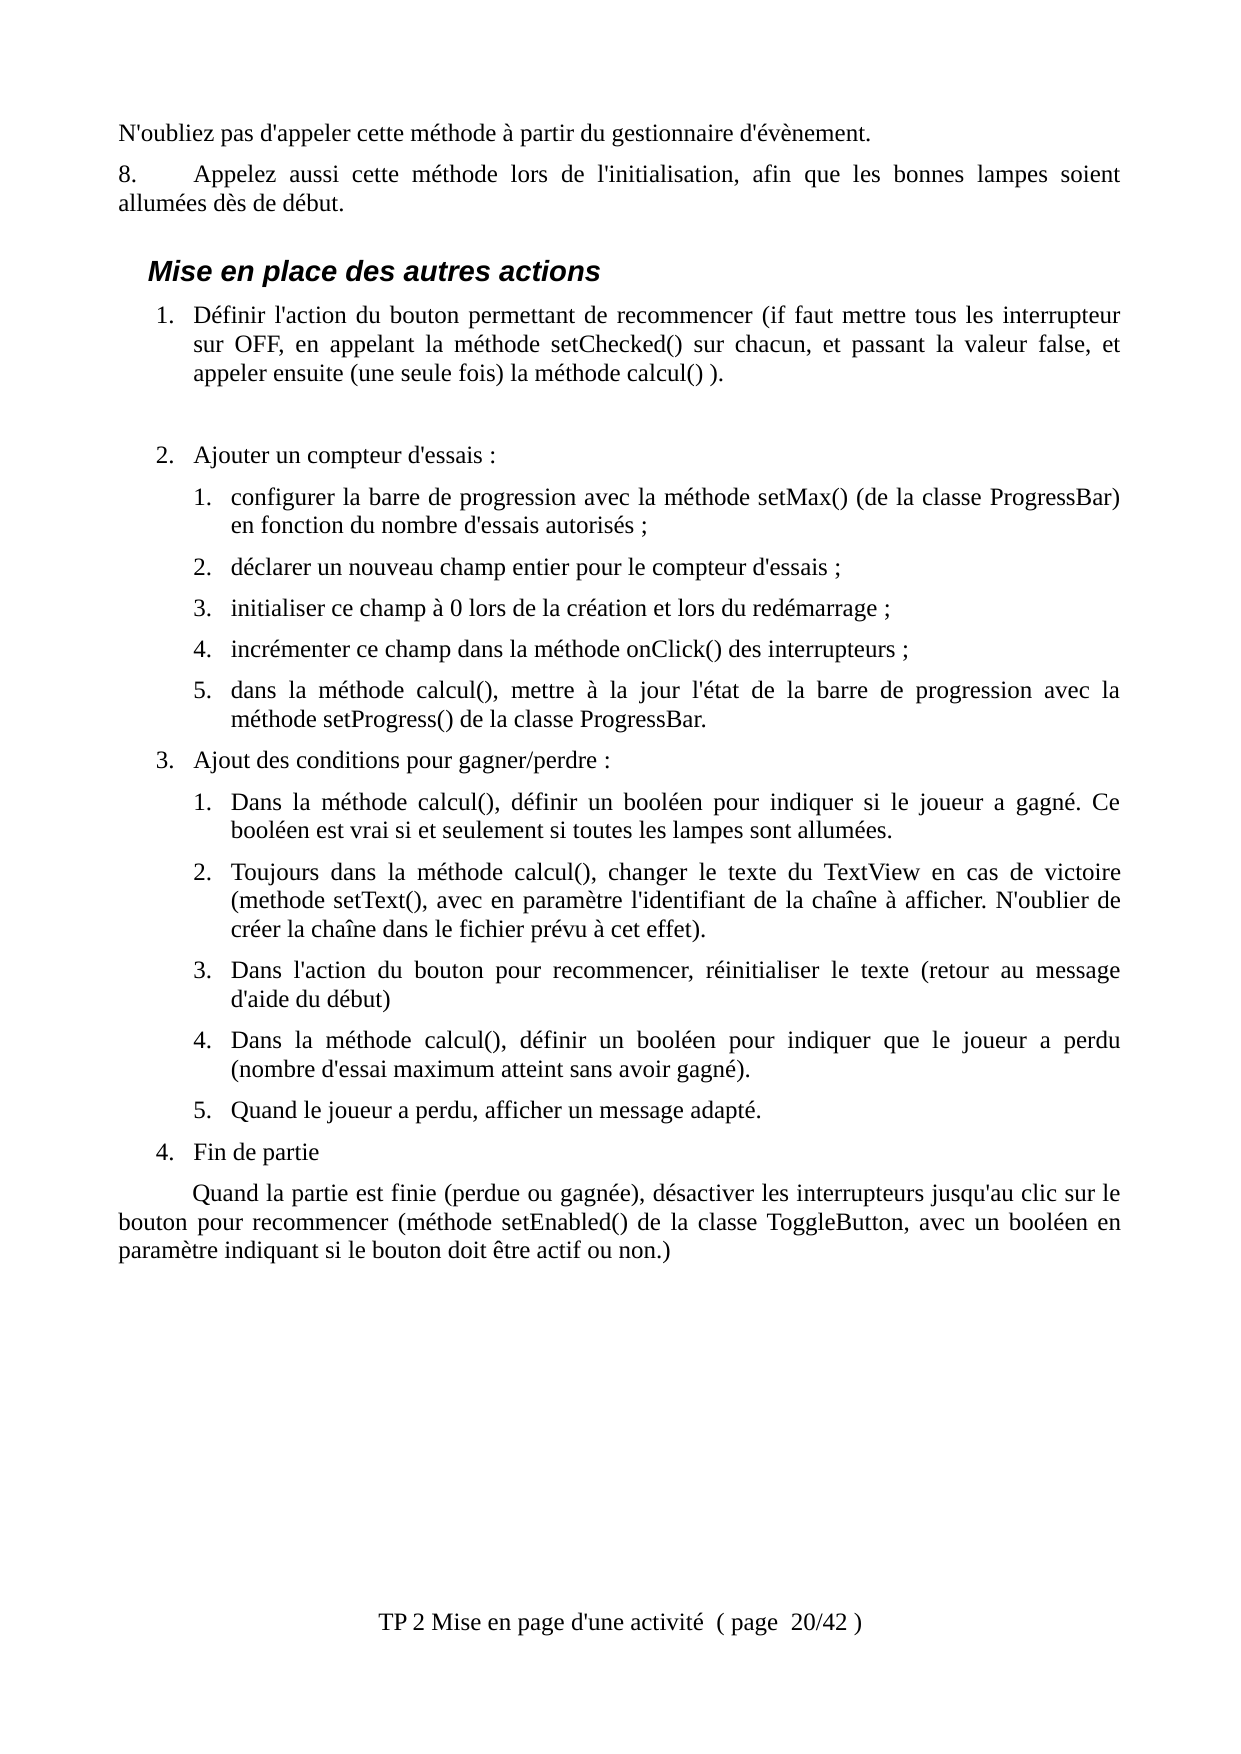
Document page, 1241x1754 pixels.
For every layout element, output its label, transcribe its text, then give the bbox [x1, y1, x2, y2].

list incrémenter ce champ dans la méthode onClick() des interrupteurs ; [193, 634, 1122, 663]
text Quand la partie est finie (perdue ou gagnée), désactiver les interrupteurs jusqu'au clic sur le bouton pour recommencer (méthode setEnabled() de la classe ToggleButton, avec un booléen en paramètre indiquant si le bouton doit être actif ou non.) [118, 1178, 1122, 1264]
list Dans la méthode calcul(), définir un booléen pour indiquer que le joueur a perdu (nombre d'essai maximum atteint sans avoir gagné). [193, 1025, 1122, 1083]
list initialiser ce champ à 0 lors de la création et lors du redémarrage ; [193, 593, 1122, 622]
list Dans la méthode calcul(), définir un booléen pour indiquer si le joueur a gagné. Ce booléen est vrai si et seulement si toutes les lampes sont allumées. [193, 787, 1122, 844]
list Définir l'action du bouton permettant de recommencer (if faut mettre tous les interrupteur sur OFF, en appelant la méthode setChecked() sur chacun, et passant la valeur false, et appeler ensuite (une seule fois) la méthode calcul() ). [156, 300, 1122, 387]
list Dans l'action du bouton pour recommencer, réinitialiser le texte (retour au message d'aide du début) [193, 955, 1122, 1013]
list Quand le joueur a perdu, afficher un message adapté. [193, 1095, 1122, 1124]
subtitle Mise en place des autres actions [118, 254, 1122, 288]
list Ajout des conditions pour gagner/perdre : [156, 745, 1122, 774]
list dans la méthode calcul(), mettre à la jour l'état de la barre de progression avec la méthode setProgress() de la classe ProgressBar. [193, 675, 1122, 733]
list Fin de partie [156, 1137, 1122, 1165]
list déclarer un nouveau champ entier pour le compteur d'essais ; [193, 552, 1122, 580]
list configurer la barre de progression avec la méthode setMax() (de la classe ProgressBar) en fonction du nombre d'essais autorisés ; [193, 482, 1122, 539]
list N'oubliez pas d'appeler cette méthode à partir du gestionnaire d'évènement. [118, 118, 1122, 147]
list Toujours dans la méthode calcul(), changer le texte du TextView en cas de victoire (methode setText(), avec en paramètre l'identifiant de la chaîne à afficher. N'oublier de créer la chaîne dans le fichier prévu à cet effet). [193, 857, 1122, 943]
list Appelez aussi cette méthode lors de l'initialisation, afin que les bonnes lampes soient allumées dès de début. [118, 159, 1122, 217]
list Ajouter un compteur d'essais : [156, 440, 1122, 469]
